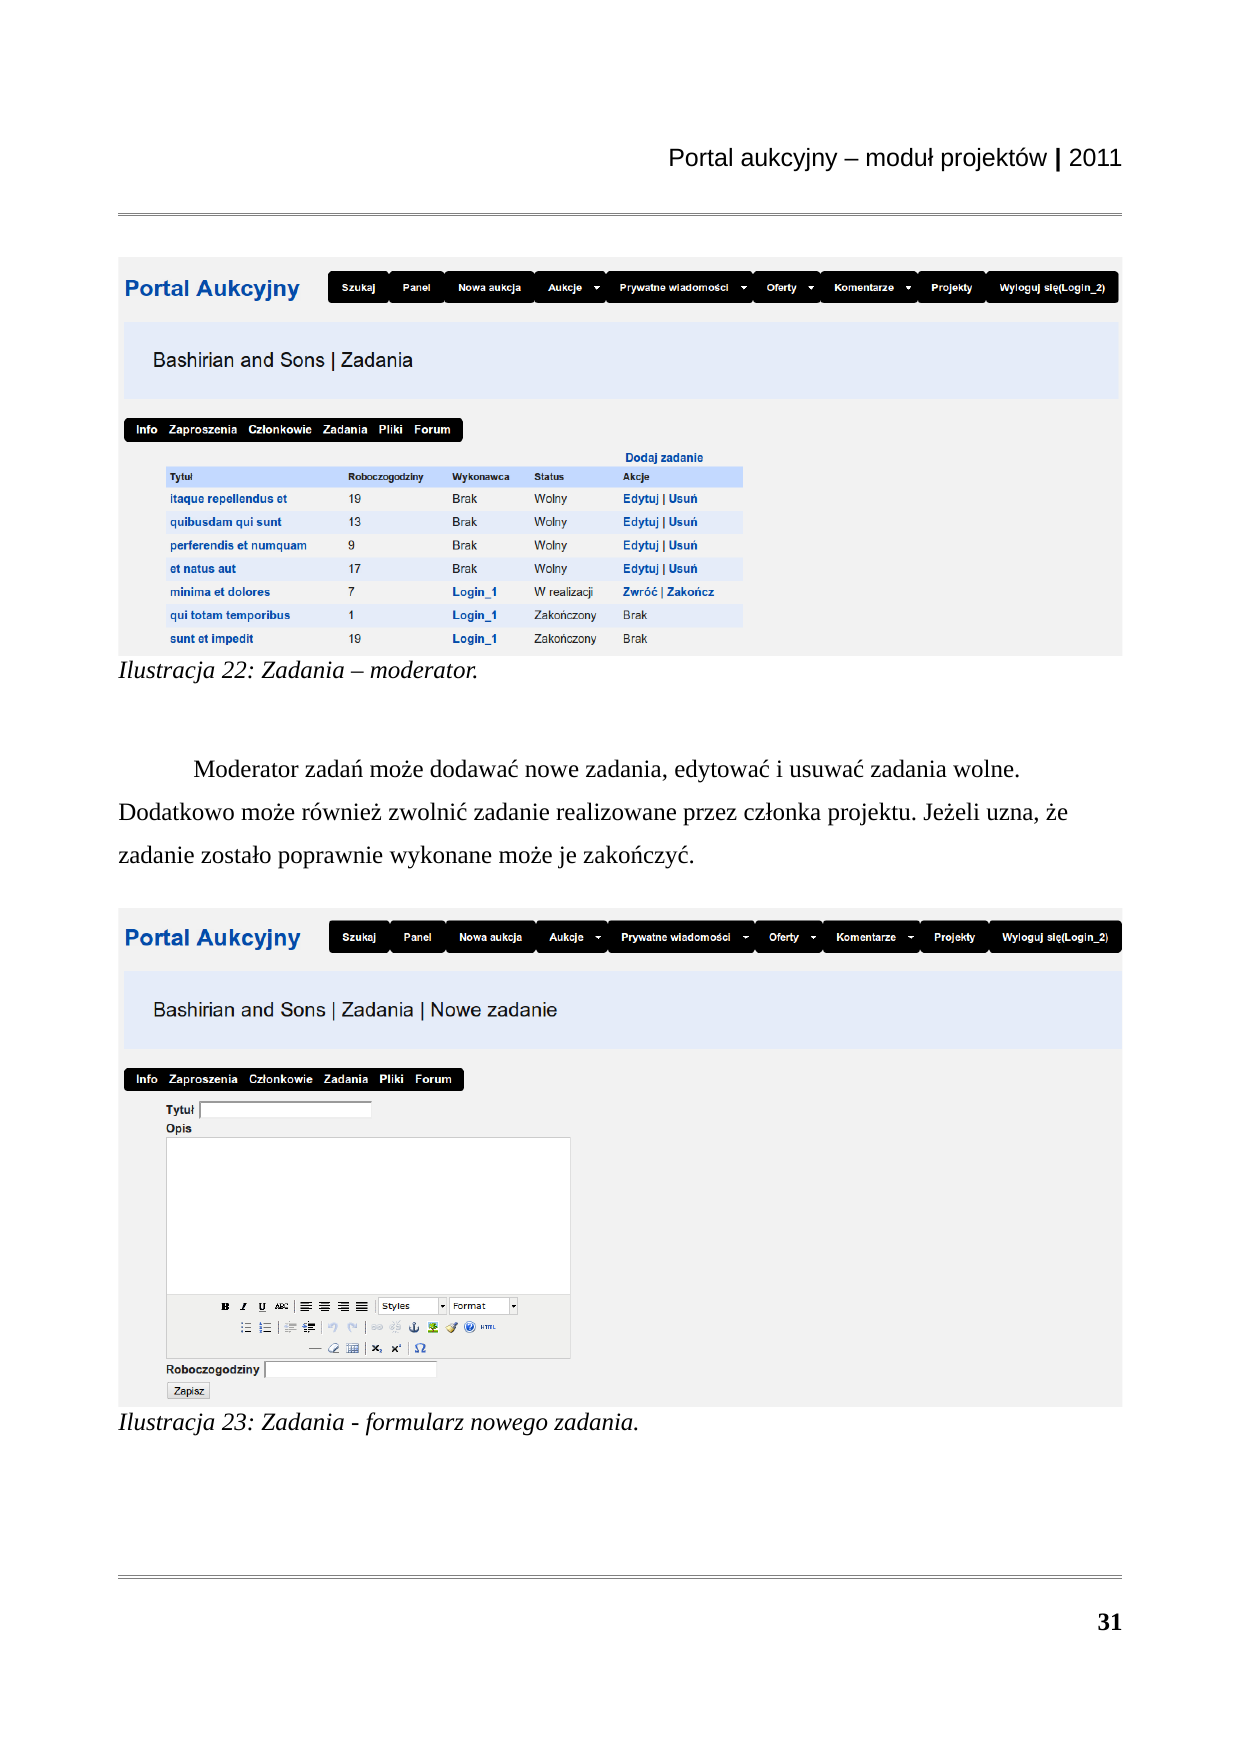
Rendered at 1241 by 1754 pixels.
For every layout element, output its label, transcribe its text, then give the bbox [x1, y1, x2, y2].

picture [118, 257, 1123, 656]
text Ilustracja 22: Zadania – moderator. [118, 656, 1122, 684]
text Ilustracja 23: Zadania - formularz nowego zadania. [118, 1407, 1122, 1436]
text Moderator zadań może dodawać nowe zadania, edytować i usuwać zadania wolne. Dodatkowo może również zwolnić zadanie realizowane przez członka projektu. Jeżeli uzna, że zadanie zostało poprawnie wykonane może je zakończyć. [118, 754, 1122, 869]
picture [118, 908, 1123, 1407]
